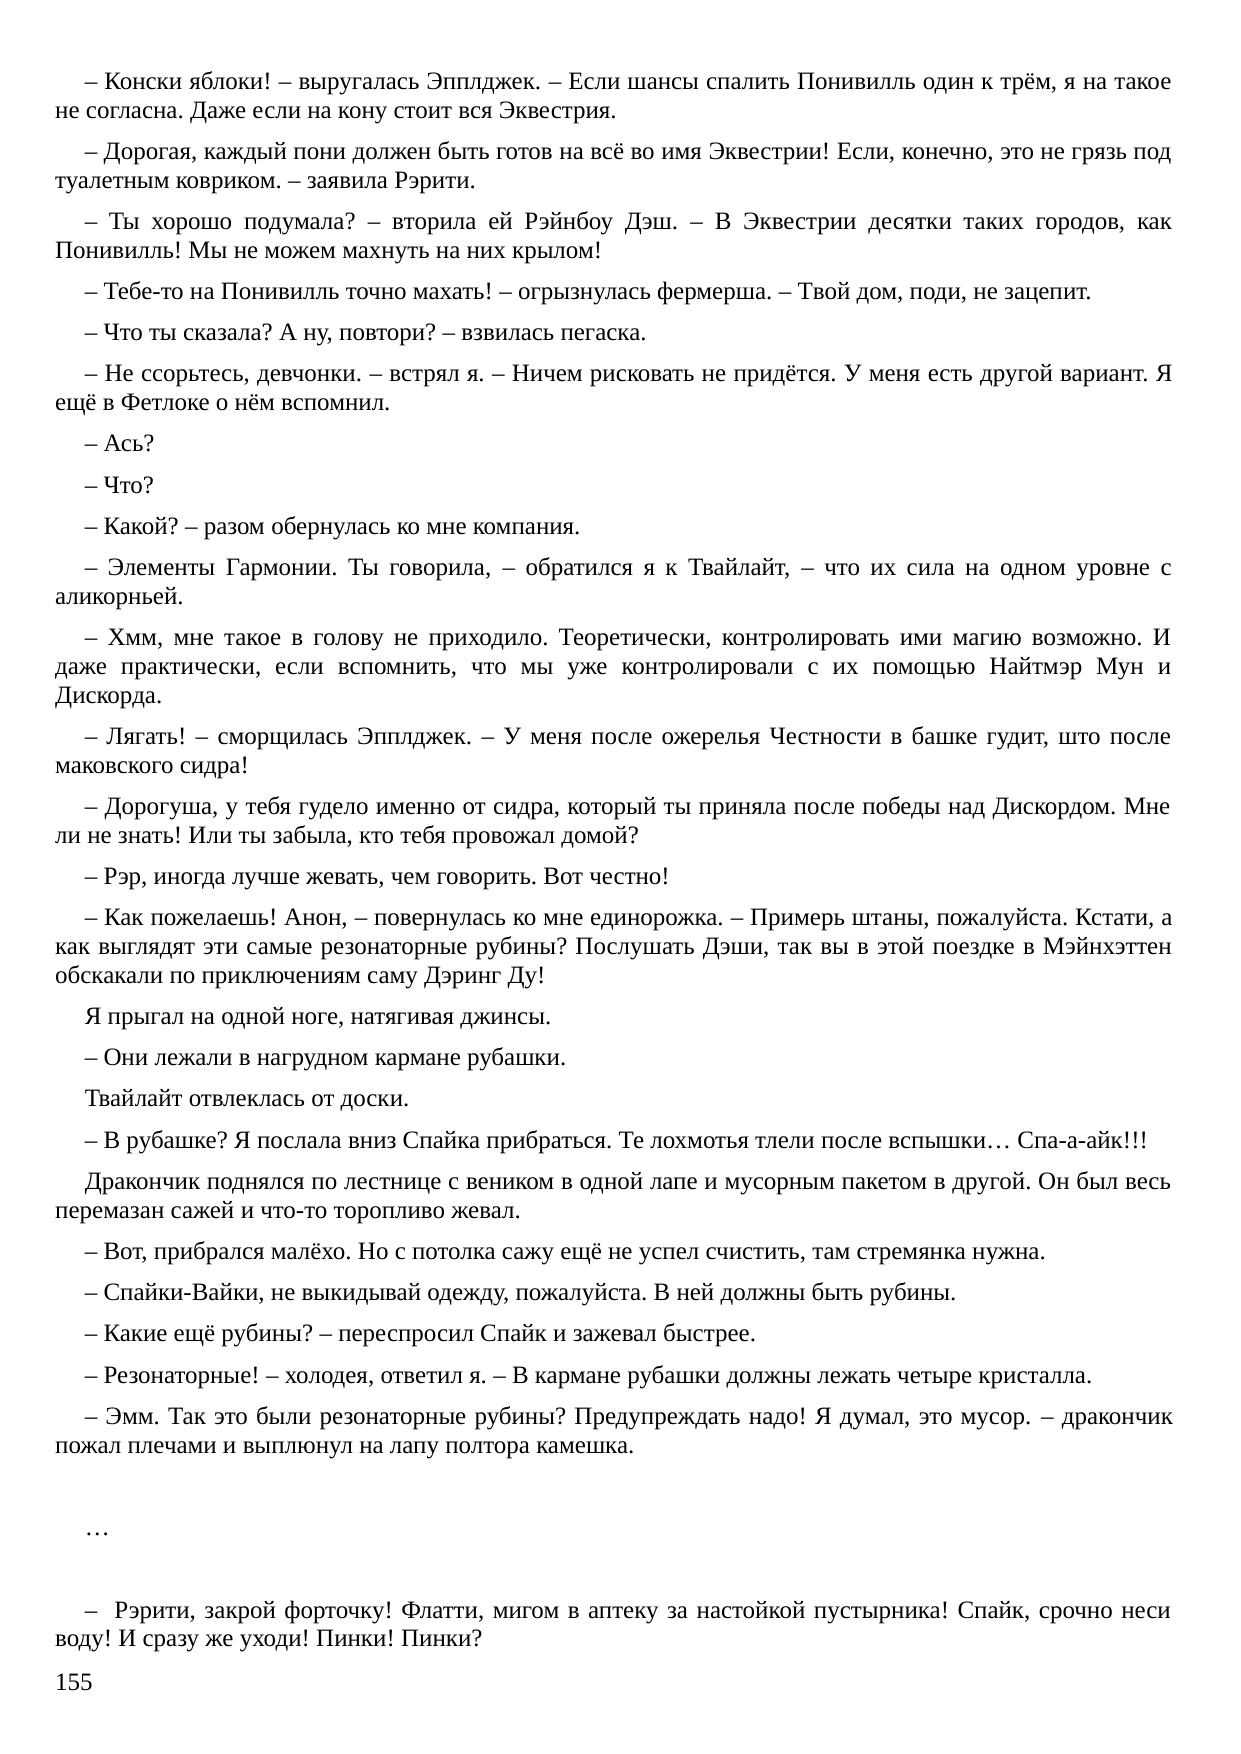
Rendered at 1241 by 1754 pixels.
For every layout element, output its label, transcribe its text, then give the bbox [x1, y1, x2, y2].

text – Элементы Гармонии. Ты говорила, – обратился я к Твайлайт, – что их сила на одном уровне с аликорньей. [55, 552, 1173, 610]
text Дракончик поднялся по лестнице с веником в одной лапе и мусорным пакетом в другой. Он был весь перемазан сажей и что-то торопливо жевал. [55, 1166, 1173, 1223]
text – Какой? – разом обернулась ко мне компания. [55, 511, 1173, 540]
text – Эмм. Так это были резонаторные рубины? Предупреждать надо! Я думал, это мусор. – дракончик пожал плечами и выплюнул на лапу полтора камешка. [55, 1401, 1173, 1458]
text – Конски яблоки! – выругалась Эпплджек. – Если шансы спалить Понивилль один к трём, я на такое не согласна. Даже если на кону стоит вся Эквестрия. [55, 66, 1173, 123]
text – Какие ещё рубины? – переспросил Спайк и зажевал быстрее. [55, 1318, 1173, 1347]
text – Рэрити, закрой форточку! Флатти, мигом в аптеку за настойкой пустырника! Спайк, срочно неси воду! И сразу же уходи! Пинки! Пинки? [55, 1595, 1173, 1652]
text – Они лежали в нагрудном кармане рубашки. [55, 1042, 1173, 1071]
text – Ты хорошо подумала? – вторила ей Рэйнбоу Дэш. – В Эквестрии десятки таких городов, как Понивилль! Мы не можем махнуть на них крылом! [55, 206, 1173, 263]
text – Дорогуша, у тебя гудело именно от сидра, который ты приняла после победы над Дискордом. Мне ли не знать! Или ты забыла, кто тебя провожал домой? [55, 791, 1173, 848]
text – Хмм, мне такое в голову не приходило. Теоретически, контролировать ими магию возможно. И даже практически, если вспомнить, что мы уже контролировали с их помощью Найтмэр Мун и Дискорда. [55, 622, 1173, 708]
text – Рэр, иногда лучше жевать, чем говорить. Вот честно! [55, 861, 1173, 890]
text – Не ссорьтесь, девчонки. – встрял я. – Ничем рисковать не придётся. У меня есть другой вариант. Я ещё в Фетлоке о нём вспомнил. [55, 358, 1173, 416]
text – Лягать! – сморщилась Эпплджек. – У меня после ожерелья Честности в башке гудит, што после маковского сидра! [55, 721, 1173, 778]
text – Резонаторные! – холодея, ответил я. – В кармане рубашки должны лежать четыре кристалла. [55, 1360, 1173, 1388]
text – В рубашке? Я послала вниз Спайка прибраться. Те лохмотья тлели после вспышки… Спа-а-айк!!! [55, 1125, 1173, 1153]
text Твайлайт отвлеклась от доски. [55, 1083, 1173, 1112]
text – Ась? [55, 428, 1173, 457]
text … [55, 1512, 1173, 1541]
text – Что? [55, 470, 1173, 498]
text – Что ты сказала? А ну, повтори? – взвилась пегаска. [55, 317, 1173, 346]
text Я прыгал на одной ноге, натягивая джинсы. [55, 1001, 1173, 1030]
text – Дорогая, каждый пони должен быть готов на всё во имя Эквестрии! Если, конечно, это не грязь под туалетным ковриком. – заявила Рэрити. [55, 136, 1173, 193]
text – Спайки-Вайки, не выкидывай одежду, пожалуйста. В ней должны быть рубины. [55, 1277, 1173, 1306]
text – Тебе-то на Понивилль точно махать! – огрызнулась фермерша. – Твой дом, поди, не зацепит. [55, 276, 1173, 305]
text – Как пожелаешь! Анон, – повернулась ко мне единорожка. – Примерь штаны, пожалуйста. Кстати, а как выглядят эти самые резонаторные рубины? Послушать Дэши, так вы в этой поездке в Мэйнхэттен обскакали по приключениям саму Дэринг Ду! [55, 902, 1173, 988]
text – Вот, прибрался малёхо. Но с потолка сажу ещё не успел счистить, там стремянка нужна. [55, 1236, 1173, 1265]
